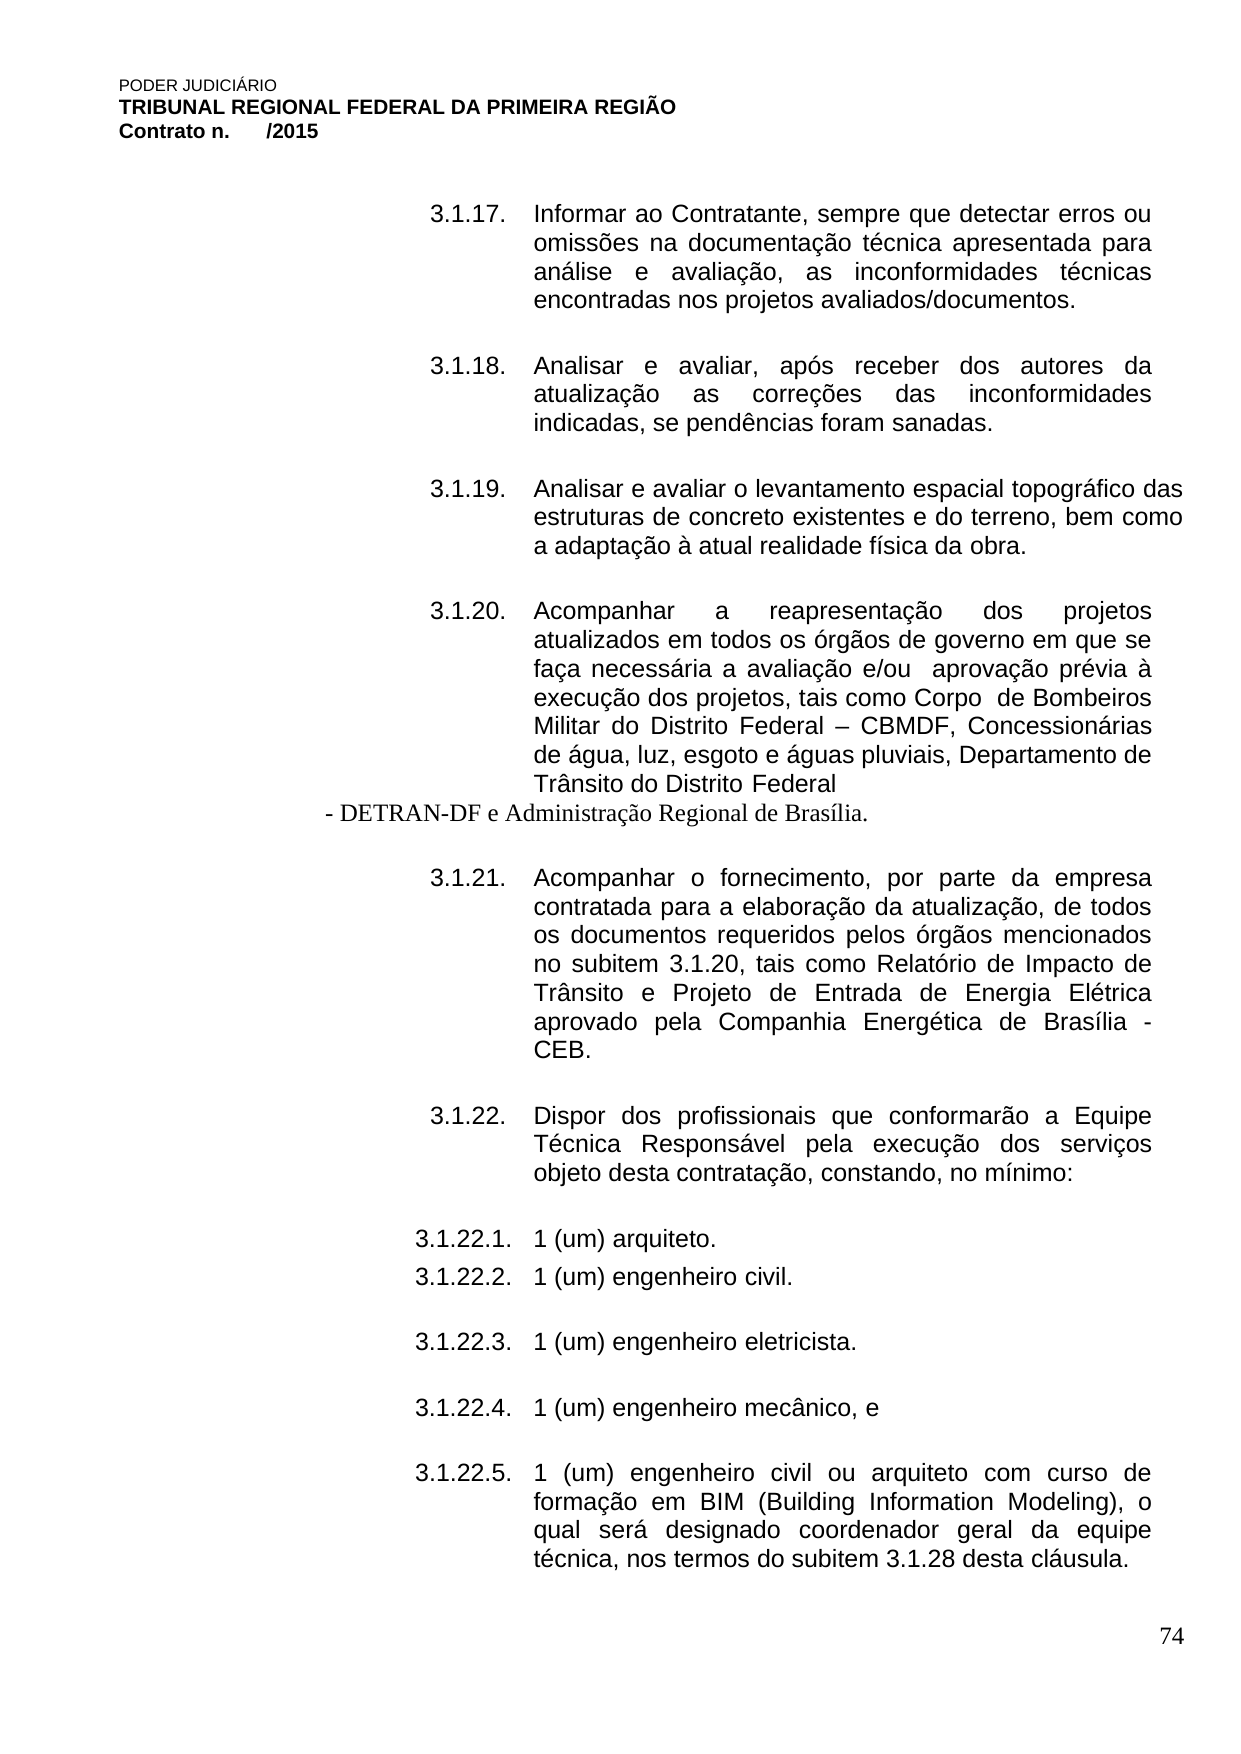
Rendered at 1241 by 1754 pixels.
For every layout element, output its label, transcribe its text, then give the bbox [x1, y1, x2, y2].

list Analisar e avaliar, após receber dos autores da atualização as correções das inconformidades indicadas, se pendências foram sanadas. [430, 351, 1153, 437]
list 1 (um) engenheiro civil ou arquiteto com curso de formação em BIM (Building Information Modeling), o qual será designado coordenador geral da equipe técnica, nos termos do subitem 3.1.28 desta cláusula. [415, 1458, 1153, 1573]
list 1 (um) engenheiro eletricista. [415, 1327, 1184, 1356]
list Analisar e avaliar o levantamento espacial topográfico das estruturas de concreto existentes e do terreno, bem como a adaptação à atual realidade física da obra. [430, 473, 1184, 560]
list 1 (um) engenheiro mecânico, e [415, 1392, 1184, 1421]
list Dispor dos profissionais que conformarão a Equipe Técnica Responsável pela execução dos serviços objeto desta contratação, constando, no mínimo: [430, 1101, 1153, 1187]
list Acompanhar o fornecimento, por parte da empresa contratada para a elaboração da atualização, de todos os documentos requeridos pelos órgãos mencionados no subitem 3.1.20, tais como Relatório de Impacto de Trânsito e Projeto de Entrada de Energia Elétrica aprovado pela Companhia Energética de Brasília - CEB. [430, 863, 1153, 1064]
list 1 (um) arquiteto. [415, 1223, 1184, 1252]
list Acompanhar a reapresentação dos projetos atualizados em todos os órgãos de governo em que se faça necessária a avaliação e/ou aprovação prévia à execução dos projetos, tais como Corpo de Bombeiros Militar do Distrito Federal – CBMDF, Concessionárias de água, luz, esgoto e águas pluviais, Departamento de Trânsito do Distrito Federal [430, 596, 1153, 798]
list 1 (um) engenheiro civil. [415, 1262, 1184, 1291]
text - DETRAN-DF e Administração Regional de Brasília. [325, 798, 1184, 826]
list Informar ao Contratante, sempre que detectar erros ou omissões na documentação técnica apresentada para análise e avaliação, as inconformidades técnicas encontradas nos projetos avaliados/documentos. [430, 199, 1153, 314]
